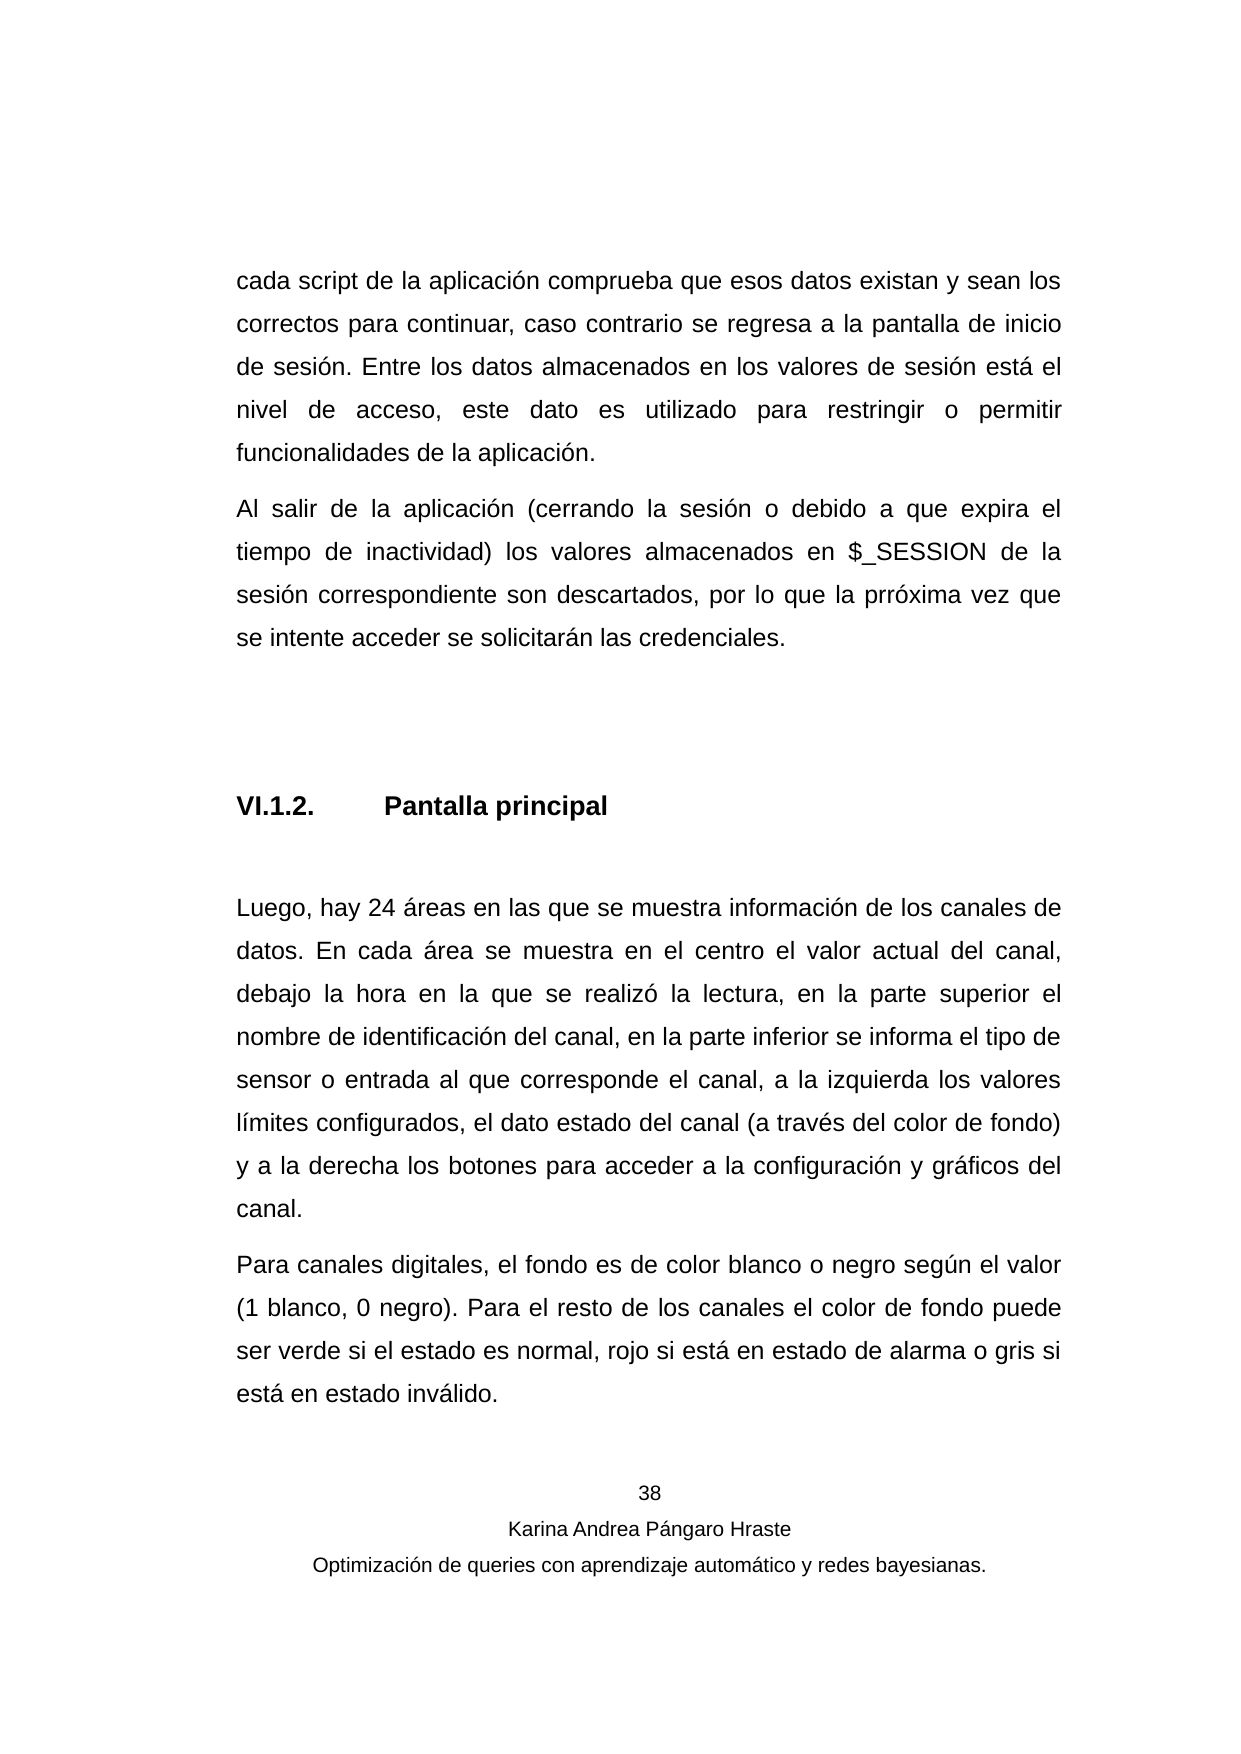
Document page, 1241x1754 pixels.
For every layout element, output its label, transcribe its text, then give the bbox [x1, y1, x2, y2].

text Para canales digitales, el fondo es de color blanco o negro según el valor (1 blanco, 0 negro). Para el resto de los canales el color de fondo puede ser verde si el estado es normal, rojo si está en estado de alarma o gris si está en estado inválido. [236, 1250, 1063, 1408]
text Luego, hay 24 áreas en las que se muestra información de los canales de datos. En cada área se muestra en el centro el valor actual del canal, debajo la hora en la que se realizó la lectura, en la parte superior el nombre de identificación del canal, en la parte inferior se informa el tipo de sensor o entrada al que corresponde el canal, a la izquierda los valores límites configurados, el dato estado del canal (a través del color de fondo) y a la derecha los botones para acceder a la configuración y gráficos del canal. [236, 893, 1063, 1223]
text cada script de la aplicación comprueba que esos datos existan y sean los correctos para continuar, caso contrario se regresa a la pantalla de inicio de sesión. Entre los datos almacenados en los valores de sesión está el nivel de acceso, este dato es utilizado para restringir o permitir funcionalidades de la aplicación. [236, 266, 1063, 467]
subtitle Pantalla principal [236, 790, 1063, 821]
text Al salir de la aplicación (cerrando la sesión o debido a que expira el tiempo de inactividad) los valores almacenados en $_SESSION de la sesión correspondiente son descartados, por lo que la prróxima vez que se intente acceder se solicitarán las credenciales. [236, 494, 1063, 652]
